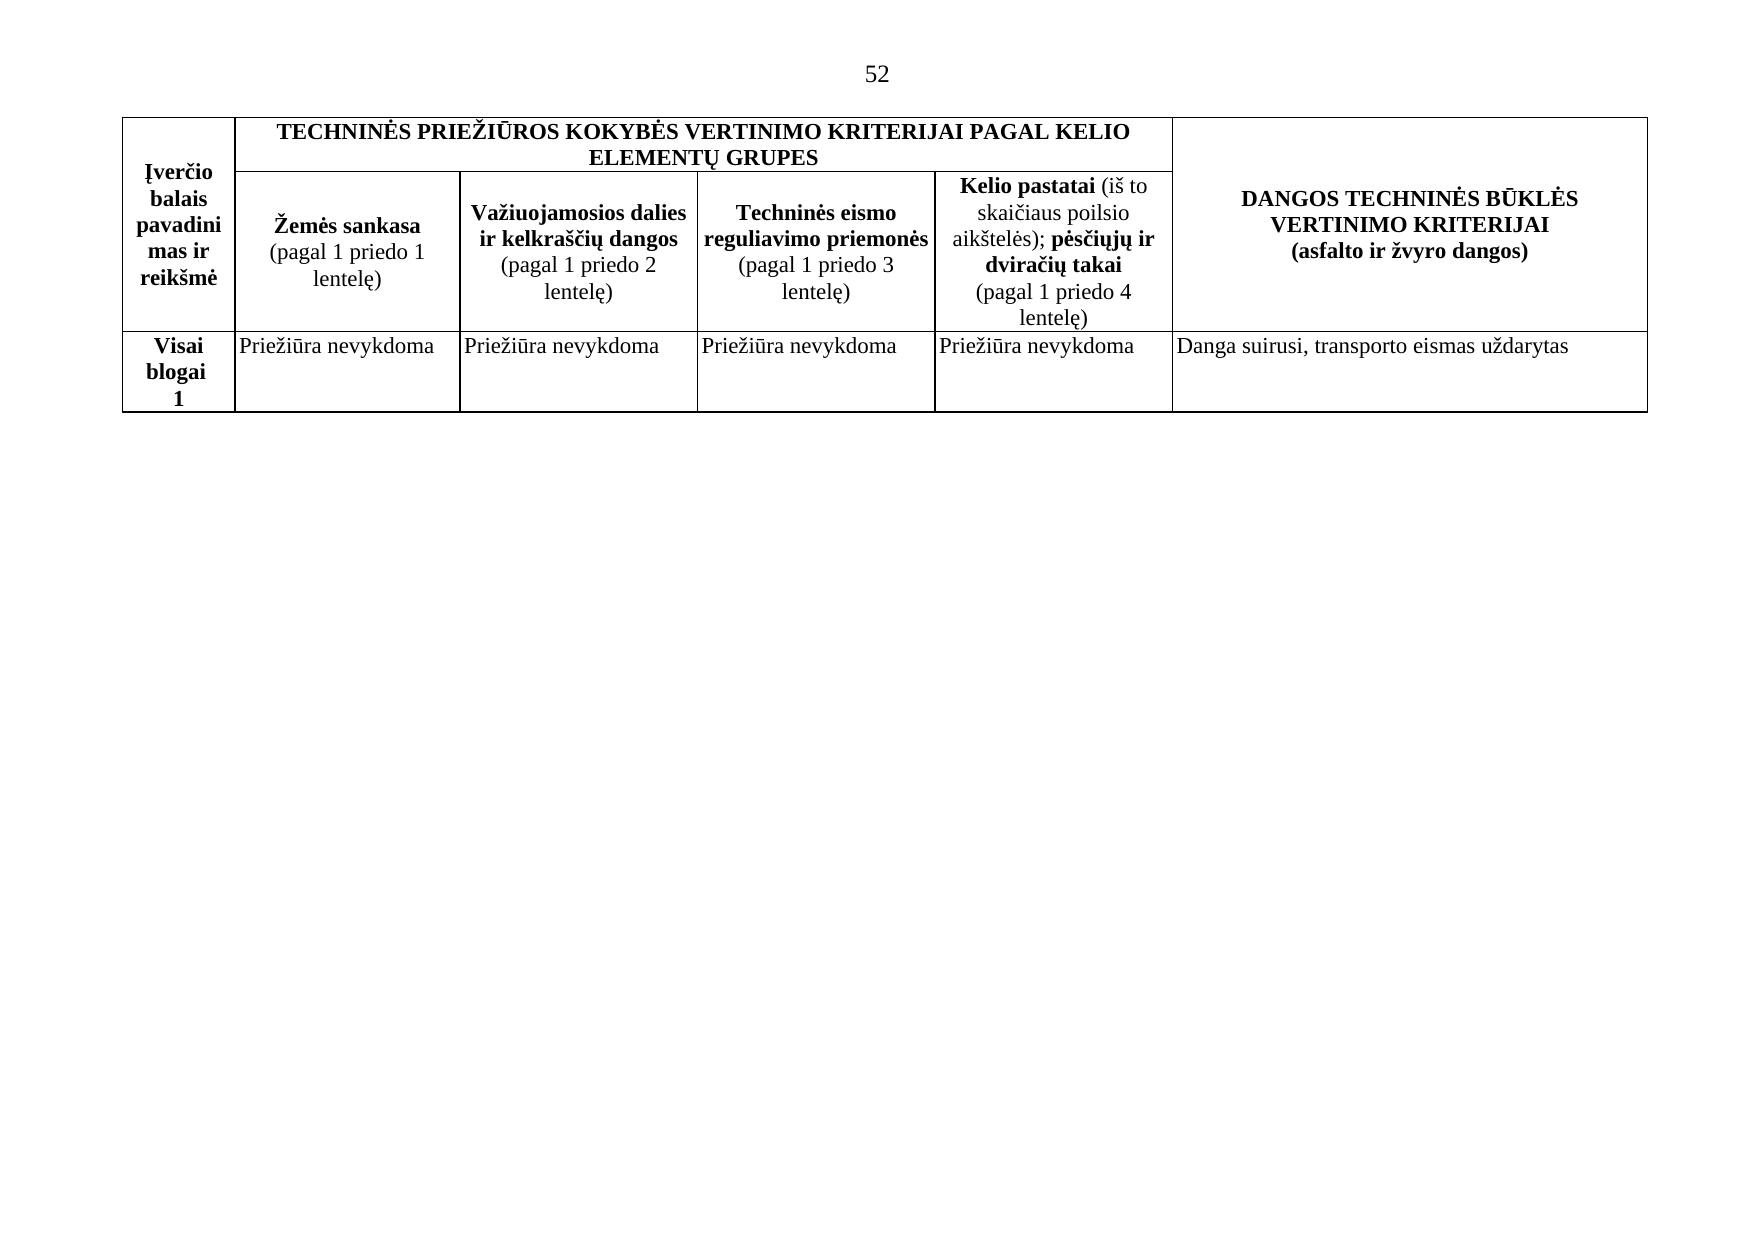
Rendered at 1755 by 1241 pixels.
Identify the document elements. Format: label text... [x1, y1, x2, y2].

table_cell Žemės sankasa (pagal 1 priedo 1 lentelę) [236, 172, 459, 331]
table_cell Visai blogai 1 [123, 332, 234, 411]
table_cell Važiuojamosios dalies ir kelkraščių dangos (pagal 1 priedo 2 lentelę) [461, 172, 697, 331]
table_cell Priežiūra nevykdoma [936, 332, 1172, 411]
table_header DANGOS TECHNINĖS BŪKLĖS VERTINIMO KRITERIJAI (asfalto ir žvyro dangos) [1173, 118, 1647, 331]
table_cell Techninės eismo reguliavimo priemonės (pagal 1 priedo 3 lentelę) [698, 172, 934, 331]
table_header TECHNINĖS PRIEŽIŪROS KOKYBĖS VERTINIMO KRITERIJAI PAGAL KELIO ELEMENTŲ GRUPES [236, 118, 1172, 171]
table_header Įverčio balais pavadinimas ir reikšmė [123, 118, 234, 331]
table_cell Priežiūra nevykdoma [236, 332, 459, 411]
table_cell Kelio pastatai (iš to skaičiaus poilsio aikštelės); pėsčiųjų ir dviračių takai (pagal 1 priedo 4 lentelę) [936, 172, 1172, 331]
table_cell Danga suirusi, transporto eismas uždarytas [1173, 332, 1647, 411]
table_cell Priežiūra nevykdoma [698, 332, 934, 411]
table_cell Priežiūra nevykdoma [461, 332, 697, 411]
